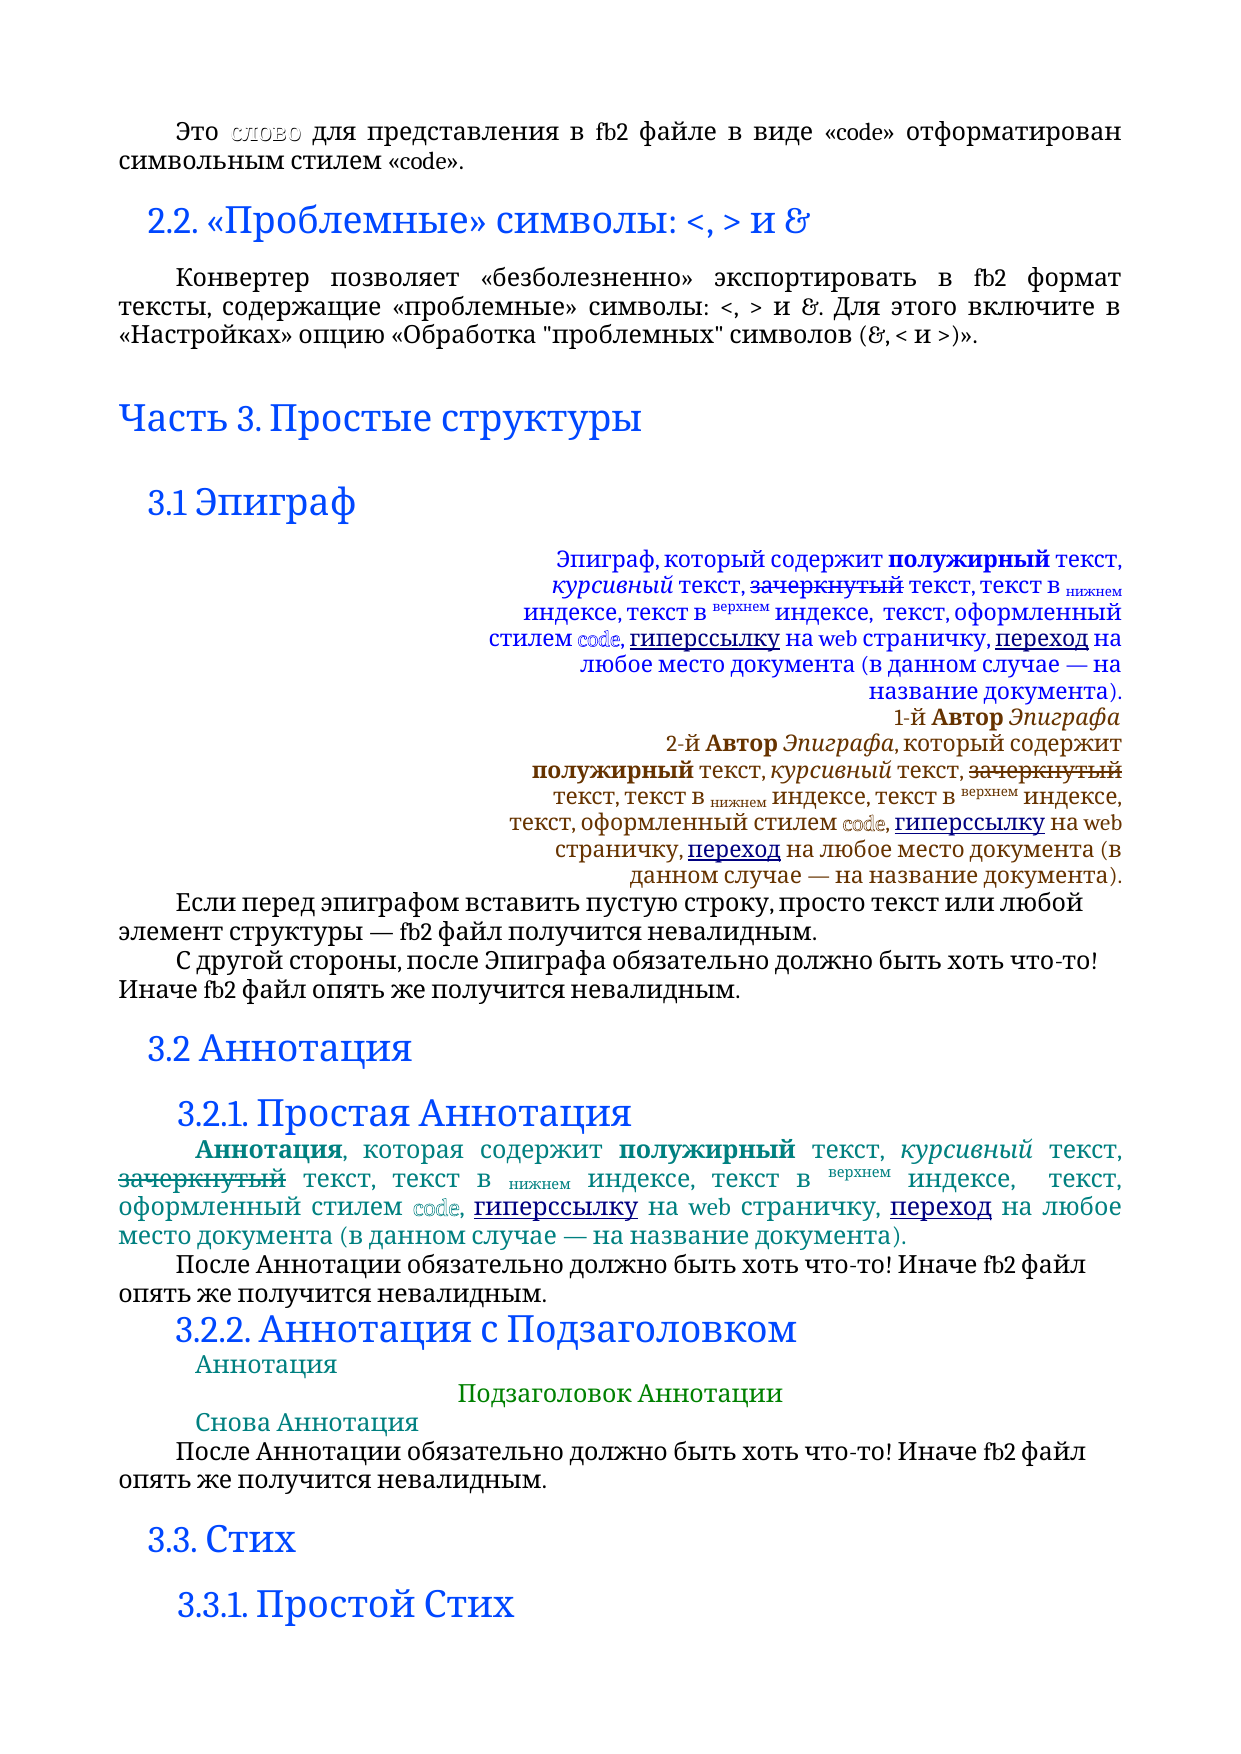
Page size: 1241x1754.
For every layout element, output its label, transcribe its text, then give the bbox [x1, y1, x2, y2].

text Аннотация [118, 1351, 1122, 1380]
text 3.2 Аннотация [148, 1028, 1122, 1071]
text 1-й Автор Эпиграфа [502, 705, 1122, 731]
text Эпиграф, который содержит полужирный текст, курсивный текст, зачеркнутый текст, текст в нижнем индексе, текст в верхнем индексе, текст, оформленный стилем code, гиперссылку на web страничку, переход на любое место документа (в данном случае — на название документа). [472, 547, 1122, 705]
text После Аннотации обязательно должно быть хоть что-то! Иначе fb2 файл опять же получится невалидным. [118, 1438, 1122, 1495]
text Конвертер позволяет «безболезненно» экспортировать в fb2 формат тексты, содержащие «проблемные» символы: <, > и &. Для этого включите в «Настройках» опцию «Обработка "проблемных" символов (&, < и >)». [118, 264, 1122, 350]
subtitle Подзаголовок Аннотации [118, 1380, 1122, 1409]
text 3.1 Эпиграф [148, 482, 1122, 525]
text После Аннотации обязательно должно быть хоть что-то! Иначе fb2 файл опять же получится невалидным. [118, 1251, 1122, 1308]
text 3.2.2. Аннотация с Подзаголовком [118, 1308, 1122, 1351]
text Если перед эпиграфом вставить пустую строку, просто текст или любой элемент структуры — fb2 файл получится невалидным. [118, 889, 1122, 947]
text 3.3.1. Простой Стих [177, 1583, 1122, 1627]
text Часть 3. Простые структуры [118, 397, 1122, 441]
text Это слово для представления в fb2 файле в виде «code» отформатирован символьным стилем «code». [118, 118, 1122, 176]
text Снова Аннотация [118, 1409, 1122, 1438]
text 3.2.1. Простая Аннотация [177, 1093, 1122, 1136]
text 2-й Автор Эпиграфа, который содержит полужирный текст, курсивный текст, зачеркнутый текст, текст в нижнем индексе, текст в верхнем индексе, текст, оформленный стилем code, гиперссылку на web страничку, переход на любое место документа (в данном случае — на название документа). [502, 731, 1122, 889]
text 3.3. Стих [148, 1519, 1122, 1562]
text 2.2. «Проблемные» символы: <, > и & [148, 199, 1122, 242]
text С другой стороны, после Эпиграфа обязательно должно быть хоть что-то! Иначе fb2 файл опять же получится невалидным. [118, 947, 1122, 1004]
text Аннотация, которая содержит полужирный текст, курсивный текст, зачеркнутый текст, текст в нижнем индексе, текст в верхнем индексе, текст, оформленный стилем code, гиперссылку на web страничку, переход на любое место документа (в данном случае — на название документа). [118, 1136, 1122, 1251]
